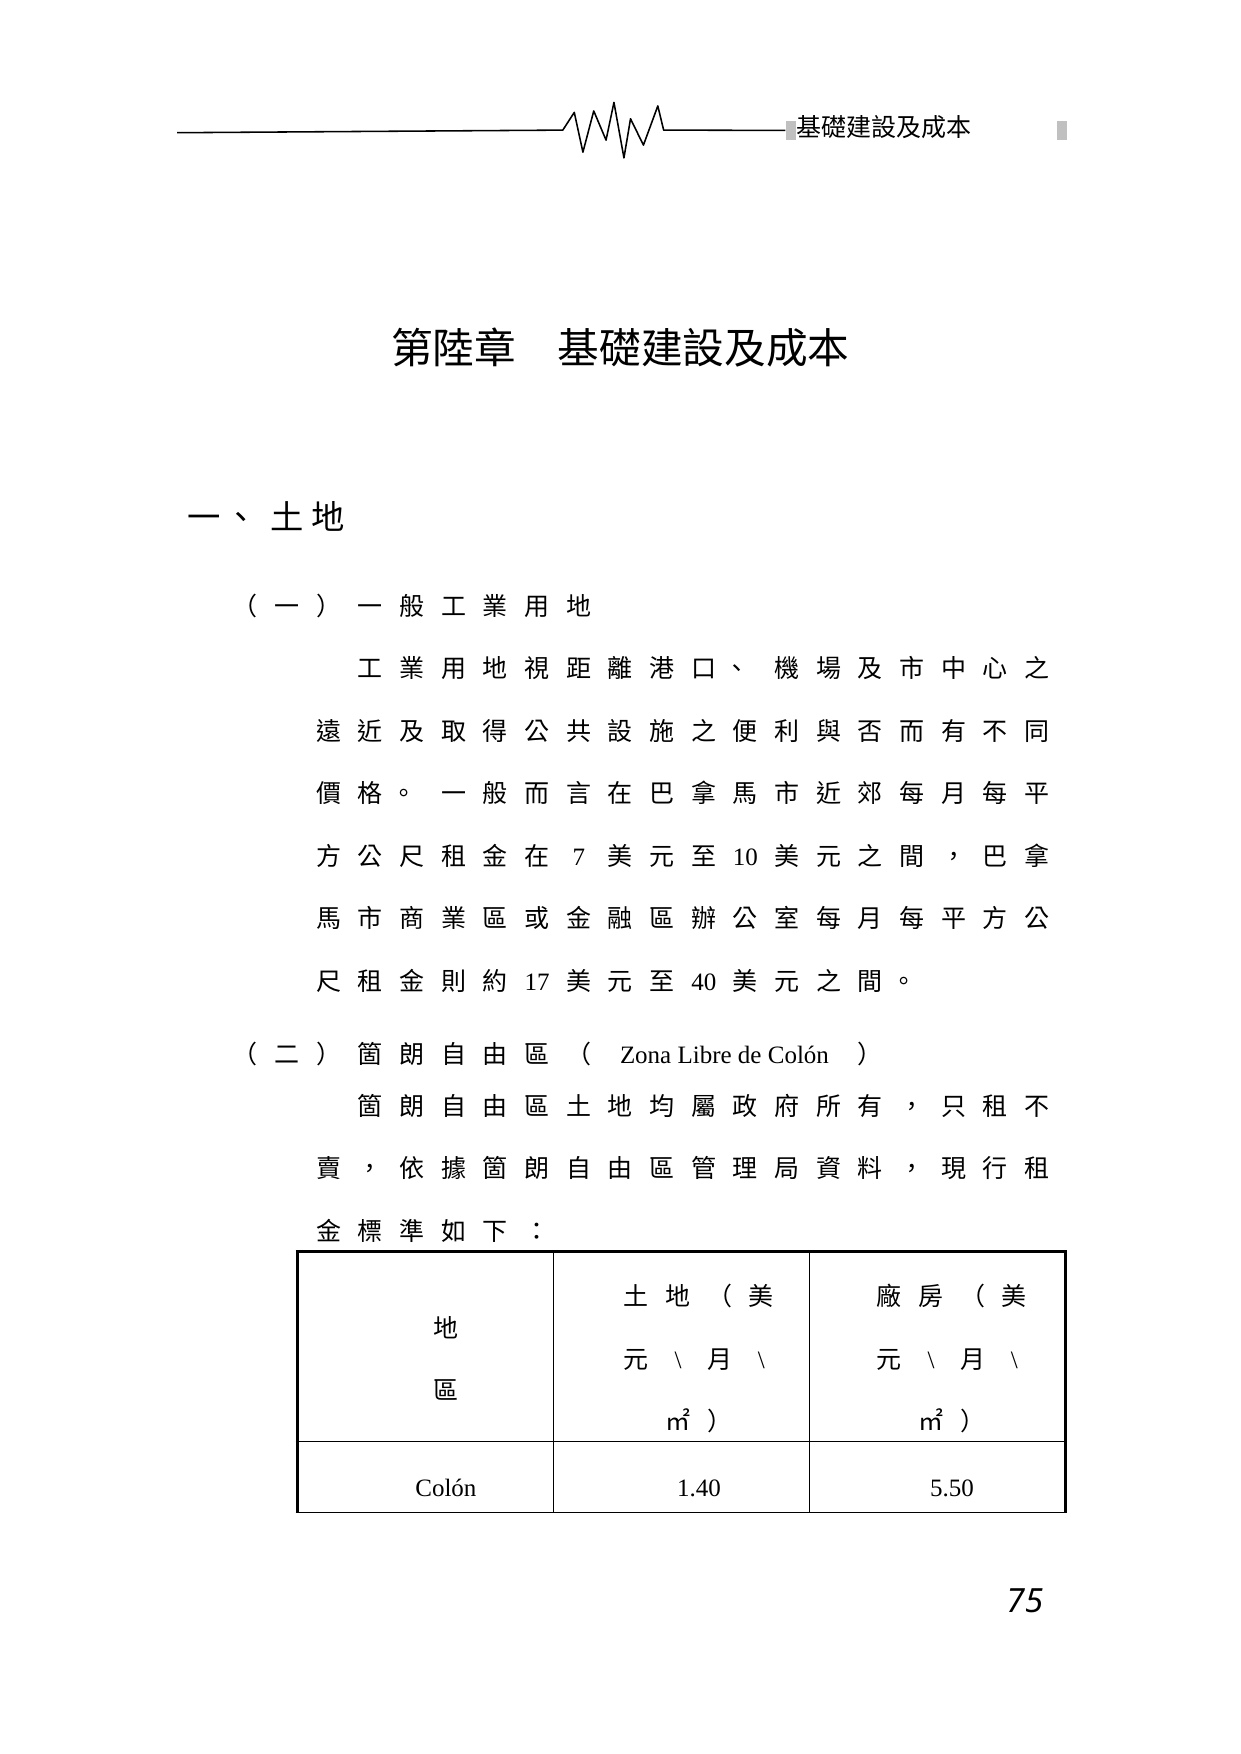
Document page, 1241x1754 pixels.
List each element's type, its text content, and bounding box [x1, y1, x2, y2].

text （一）一般工業用地 [207, 563, 1058, 625]
table_cell 5.50 [810, 1442, 1064, 1512]
text （二）箇朗自由區（Zona Libre de Colón） [207, 1000, 1058, 1063]
table_header 土地（美元\月\㎡） [554, 1253, 809, 1441]
text 工業用地視距離港口、機場及市中心之遠近及取得公共設施之便利與否而有不同價格。一般而言在巴拿馬市近郊每月每平方公尺租金在7美元至10美元之間，巴拿馬市商業區或金融區辦公室每月每平方公尺租金則約17美元至40美元之間。 [281, 625, 1058, 1000]
table_cell 1.40 [554, 1442, 809, 1512]
table_cell Colón [299, 1442, 553, 1512]
text 第陸章 基礎建設及成本 [183, 304, 1058, 366]
text 一、土地 [183, 473, 1058, 536]
table_header 廠房（美元\月\㎡） [810, 1253, 1064, 1441]
table_header 地 區 [299, 1253, 553, 1441]
text 箇朗自由區土地均屬政府所有，只租不賣，依據箇朗自由區管理局資料，現行租金標準如下： [281, 1063, 1058, 1250]
